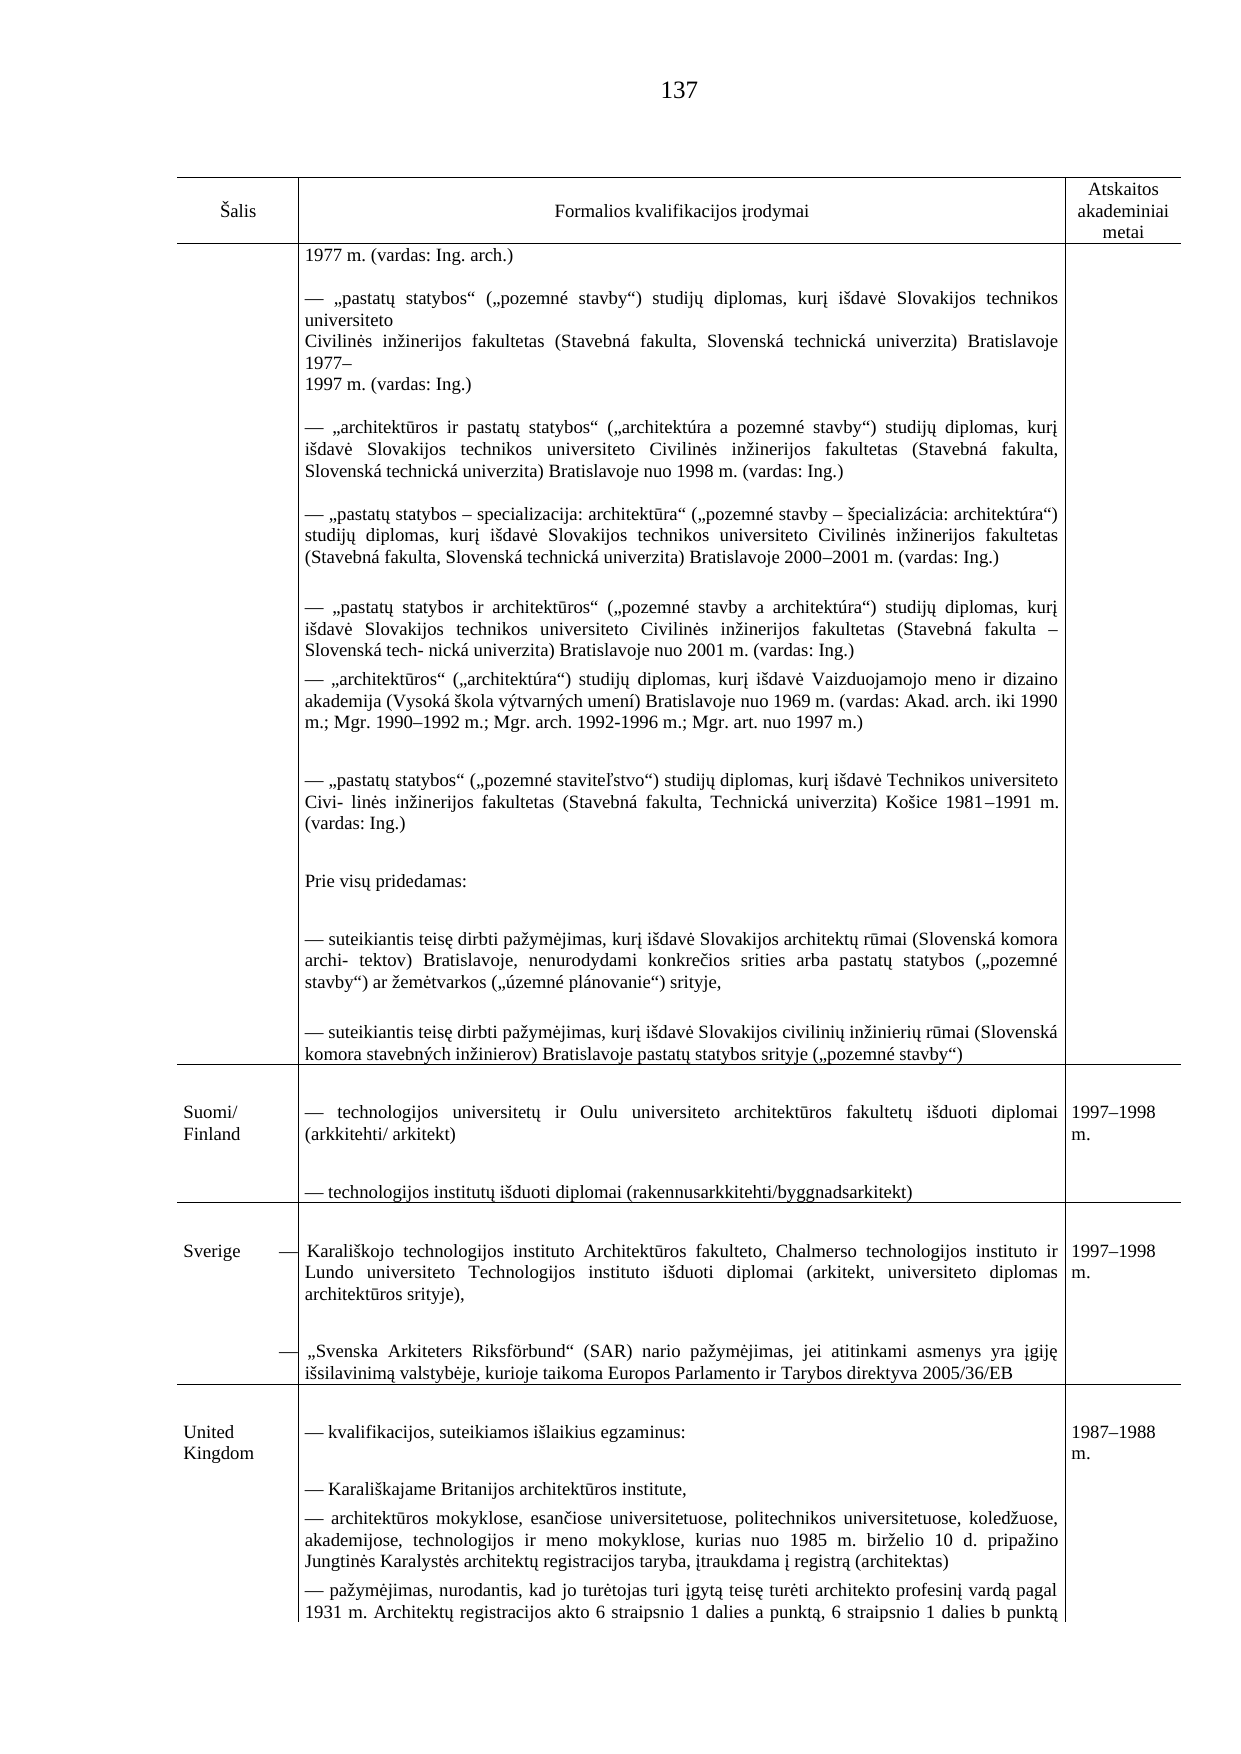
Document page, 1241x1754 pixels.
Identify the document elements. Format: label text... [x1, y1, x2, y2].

table_header Formalios kvalifikacijos įrodymai [299, 178, 1065, 243]
table_cell — technologijos universitetų ir Oulu universiteto architektūros fakultetų išduoti diplomai (arkkitehti/ arkitekt) — technologijos institutų išduoti diplomai (rakennusarkkitehti/byggnadsarkitekt) [299, 1065, 1065, 1202]
table_cell Suomi/Finland [177, 1065, 298, 1202]
table_cell 1997–1998 m. [1066, 1203, 1181, 1383]
table_cell — Karališkojo technologijos instituto Architektūros fakulteto, Chalmerso technologijos instituto ir Lundo universiteto Technologijos instituto išduoti diplomai (arkitekt, universiteto diplomas architektūros srityje), — „Svenska Arkiteters Riksförbund“ (SAR) nario pažymėjimas, jei atitinkami asmenys yra įgiję išsilavinimą valstybėje, kurioje taikoma Europos Parlamento ir Tarybos direktyva 2005/36/EB [299, 1203, 1065, 1383]
table_cell United Kingdom [177, 1385, 298, 1622]
table_header Šalis [177, 178, 298, 243]
table_cell 1997–1998 m. [1066, 1065, 1181, 1202]
table_header Atskaitos akademiniai metai [1066, 178, 1181, 243]
table_cell 1987–1988 m. [1066, 1385, 1181, 1622]
table_cell Sverige [177, 1203, 298, 1383]
table_cell [1066, 244, 1181, 1064]
table_cell — kvalifikacijos, suteikiamos išlaikius egzaminus: — Karališkajame Britanijos architektūros institute, — architektūros mokyklose, esančiose universitetuose, politechnikos universitetuose, koledžuose, akademijose, technologijos ir meno mokyklose, kurias nuo 1985 m. birželio 10 d. pripažino Jungtinės Karalystės architektų registracijos taryba, įtraukdama į registrą (architektas) — pažymėjimas, nurodantis, kad jo turėtojas turi įgytą teisę turėti architekto profesinį vardą pagal 1931 m. Architektų registracijos akto 6 straipsnio 1 dalies a punktą, 6 straipsnio 1 dalies b punktą [299, 1385, 1065, 1622]
table_cell [177, 244, 298, 1064]
table_cell 1977 m. (vardas: Ing. arch.) — „pastatų statybos“ („pozemné stavby“) studijų diplomas, kurį išdavė Slovakijos technikos universiteto Civilinės inžinerijos fakultetas (Stavebná fakulta, Slovenská technická univerzita) Bratislavoje 1977– 1997 m. (vardas: Ing.) — „architektūros ir pastatų statybos“ („architektúra a pozemné stavby“) studijų diplomas, kurį išdavė Slovakijos technikos universiteto Civilinės inžinerijos fakultetas (Stavebná fakulta, Slovenská technická univerzita) Bratislavoje nuo 1998 m. (vardas: Ing.) — „pastatų statybos – specializacija: architektūra“ („pozemné stavby – špecializácia: architektúra“) studijų diplomas, kurį išdavė Slovakijos technikos universiteto Civilinės inžinerijos fakultetas (Stavebná fakulta, Slovenská technická univerzita) Bratislavoje 2000–2001 m. (vardas: Ing.) — „pastatų statybos ir architektūros“ („pozemné stavby a architektúra“) studijų diplomas, kurį išdavė Slovakijos technikos universiteto Civilinės inžinerijos fakultetas (Stavebná fakulta – Slovenská tech- nická univerzita) Bratislavoje nuo 2001 m. (vardas: Ing.) — „architektūros“ („architektúra“) studijų diplomas, kurį išdavė Vaizduojamojo meno ir dizaino akademija (Vysoká škola výtvarných umení) Bratislavoje nuo 1969 m. (vardas: Akad. arch. iki 1990 m.; Mgr. 1990–1992 m.; Mgr. arch. 1992-1996 m.; Mgr. art. nuo 1997 m.) — „pastatų statybos“ („pozemné staviteľstvo“) studijų diplomas, kurį išdavė Technikos universiteto Civi- linės inžinerijos fakultetas (Stavebná fakulta, Technická univerzita) Košice 1981–1991 m. (vardas: Ing.) Prie visų pridedamas: — suteikiantis teisę dirbti pažymėjimas, kurį išdavė Slovakijos architektų rūmai (Slovenská komora archi- tektov) Bratislavoje, nenurodydami konkrečios srities arba pastatų statybos („pozemné stavby“) ar žemėtvarkos („územné plánovanie“) srityje, — suteikiantis teisę dirbti pažymėjimas, kurį išdavė Slovakijos civilinių inžinierių rūmai (Slovenská komora stavebných inžinierov) Bratislavoje pastatų statybos srityje („pozemné stavby“) [299, 244, 1065, 1064]
